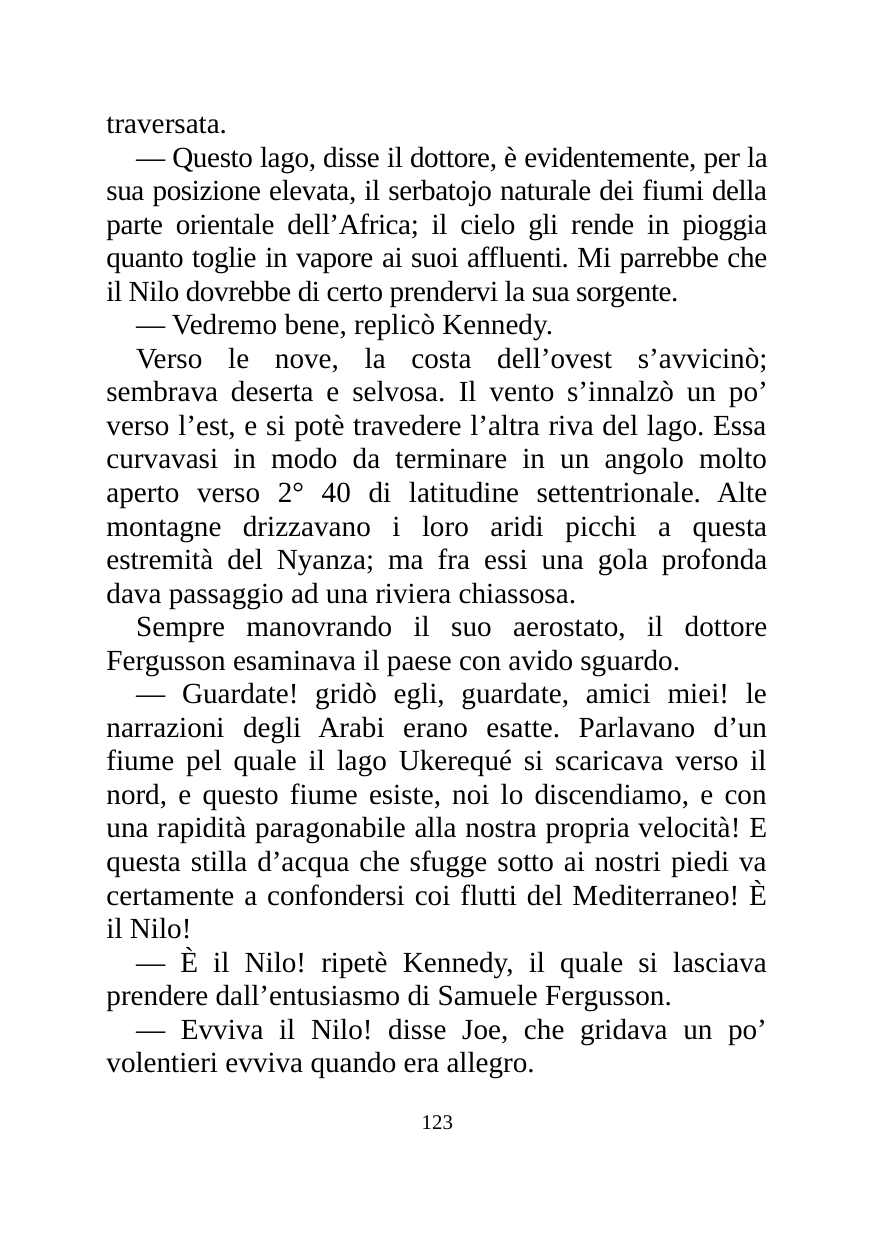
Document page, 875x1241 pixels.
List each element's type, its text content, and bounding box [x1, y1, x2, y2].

text — È il Nilo! ripetè Kennedy, il quale si lasciava prendere dall’entusiasmo di Samuele Fergusson. [106, 945, 768, 1012]
text — Guardate! gridò egli, guardate, amici miei! le narrazioni degli Arabi erano esatte. Parlavano d’un fiume pel quale il lago Ukerequé si scaricava verso il nord, e questo fiume esiste, noi lo discendiamo, e con una rapidità paragonabile alla nostra propria velocità! E questa stilla d’acqua che sfugge sotto ai nostri piedi va certamente a confondersi coi flutti del Mediterraneo! È il Nilo! [106, 676, 768, 945]
text Verso le nove, la costa dell’ovest s’avvicinò; sembrava deserta e selvosa. Il vento s’innalzò un po’ verso l’est, e si potè travedere l’altra riva del lago. Essa curvavasi in modo da terminare in un angolo molto aperto verso 2° 40 di latitudine settentrionale. Alte montagne drizzavano i loro aridi picchi a questa estremità del Nyanza; ma fra essi una gola profonda dava passaggio ad una riviera chiassosa. [106, 341, 768, 609]
text — Vedremo bene, replicò Kennedy. [106, 307, 768, 341]
text Sempre manovrando il suo aerostato, il dottore Fergusson esaminava il paese con avido sguardo. [106, 609, 768, 676]
text — Questo lago, disse il dottore, è evidentemente, per la sua posizione elevata, il serbatojo naturale dei fiumi della parte orientale dell’Africa; il cielo gli rende in pioggia quanto toglie in vapore ai suoi affluenti. Mi parrebbe che il Nilo dovrebbe di certo prendervi la sua sorgente. [106, 140, 768, 307]
text traversata. [106, 106, 768, 140]
text — Evviva il Nilo! disse Joe, che gridava un po’ volentieri evviva quando era allegro. [106, 1012, 768, 1079]
